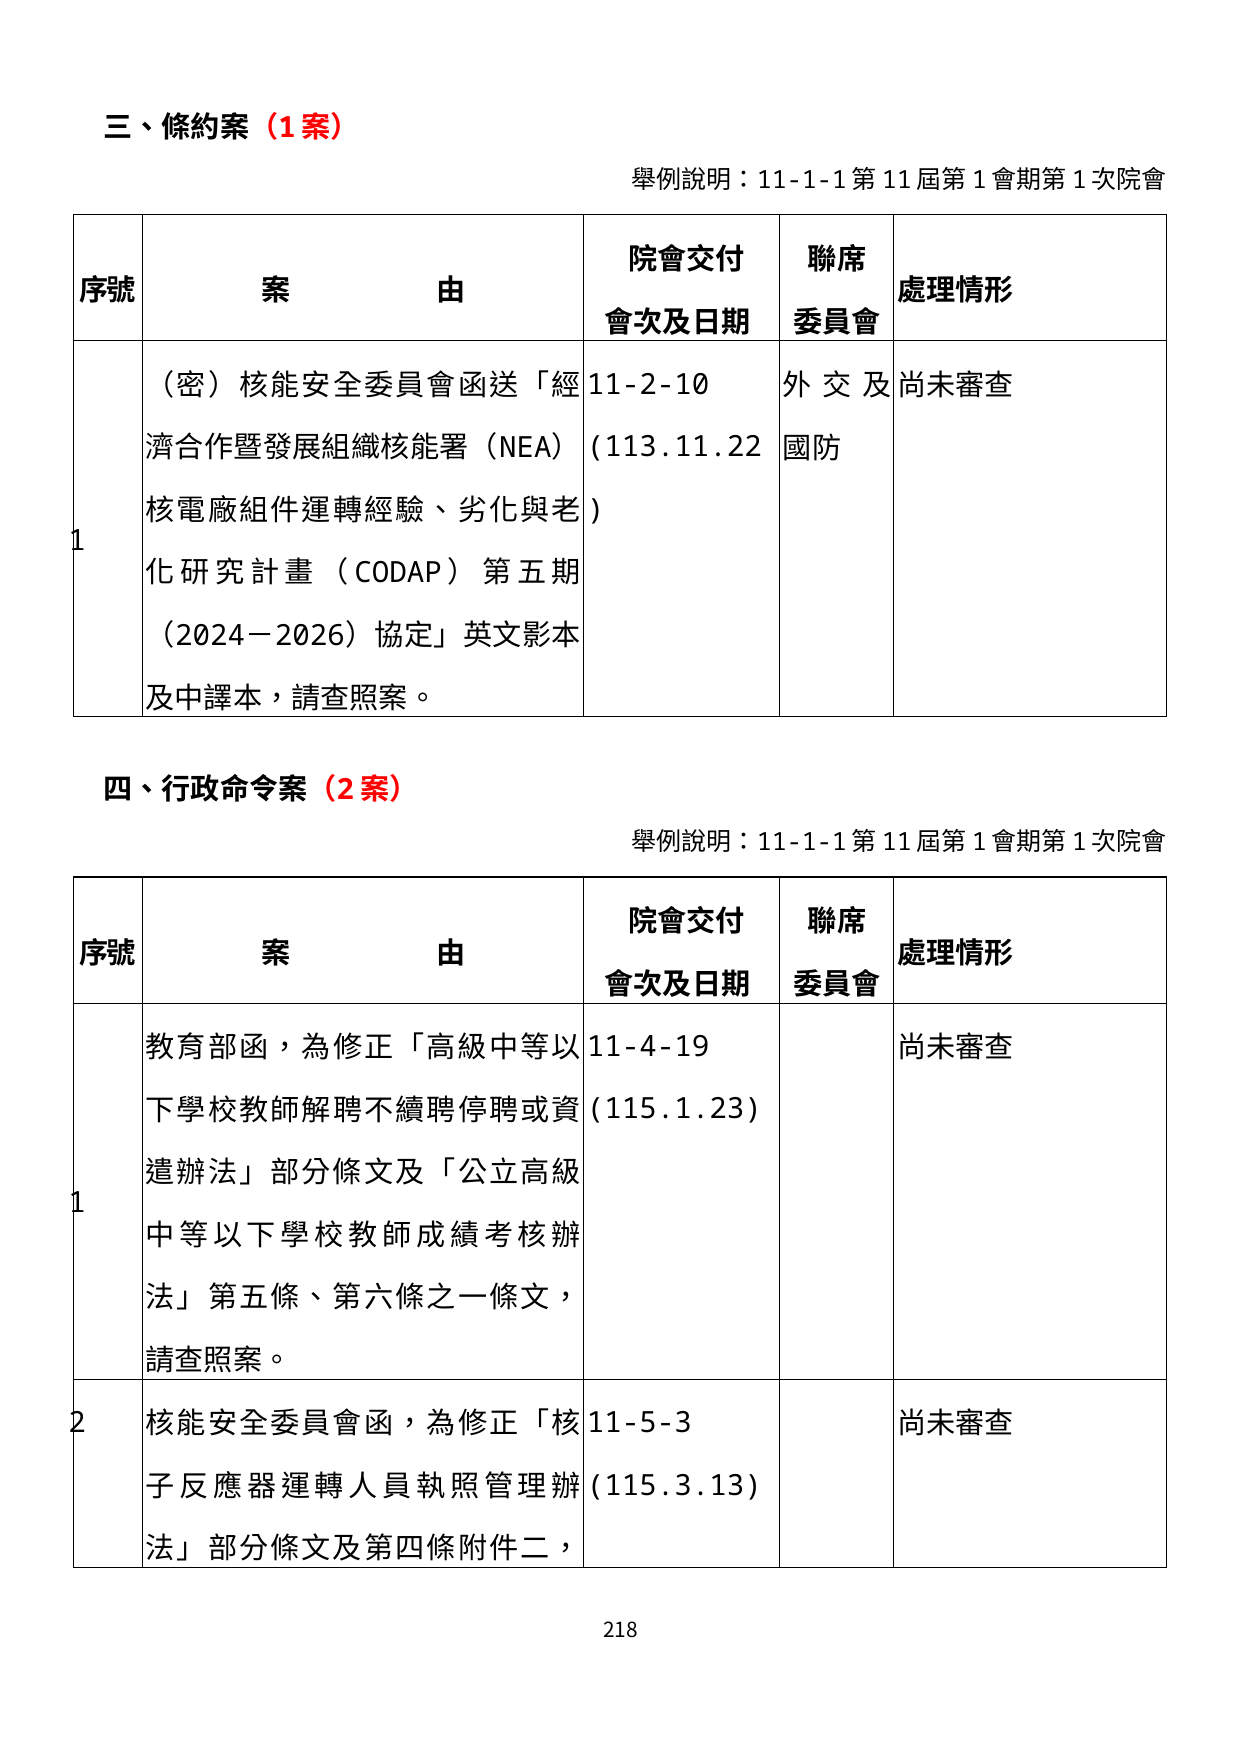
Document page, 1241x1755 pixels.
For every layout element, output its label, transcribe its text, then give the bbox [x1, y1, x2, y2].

table_cell 教育部函，為修正「高級中等以下學校教師解聘不續聘停聘或資遣辦法」部分條文及「公立高級中等以下學校教師成績考核辦法」第五條、第六條之一條文，請查照案。 [143, 1004, 583, 1378]
table_cell 尚未審查 [894, 1380, 1166, 1567]
table_cell 尚未審查 [894, 341, 1166, 716]
table_cell 11-4-19 (115.1.23) [584, 1004, 779, 1378]
text 舉例說明：11-1-1第11屆第1會期第1次院會 [74, 159, 1166, 195]
table_header 處理情形 [894, 878, 1166, 1002]
table_cell 11-2-10 (113.11.22) [584, 341, 779, 716]
table_header 聯席 委員會 [780, 215, 893, 340]
table_cell [780, 1004, 893, 1378]
table_header 聯席 委員會 [780, 878, 893, 1002]
table_cell [780, 1380, 893, 1567]
table_header 處理情形 [894, 215, 1166, 340]
text 四、行政命令案（2案） [74, 763, 1166, 809]
table_cell 尚未審查 [894, 1004, 1166, 1378]
table_cell [74, 341, 142, 716]
table_cell 核能安全委員會函，為修正「核子反應器運轉人員執照管理辦法」部分條文及第四條附件二， [143, 1380, 583, 1567]
table_header 院會交付 會次及日期 [584, 878, 779, 1002]
text 三、條約案（1案） [74, 101, 1166, 147]
table_header 案 由 [143, 878, 583, 1002]
table_cell 外交及國防 [780, 341, 893, 716]
table_header 序號 [74, 215, 142, 340]
table_header 院會交付 會次及日期 [584, 215, 779, 340]
table_header 序號 [74, 878, 142, 1002]
text 舉例說明：11-1-1第11屆第1會期第1次院會 [74, 821, 1166, 858]
table_header 案 由 [143, 215, 583, 340]
table_cell 11-5-3 (115.3.13) [584, 1380, 779, 1567]
table_cell [74, 1380, 142, 1567]
table_cell [74, 1413, 80, 1425]
table_cell （密）核能安全委員會函送「經濟合作暨發展組織核能署（NEA）核電廠組件運轉經驗、劣化與老化研究計畫（CODAP）第五期（2024－2026）協定」英文影本及中譯本，請查照案。 [143, 341, 583, 716]
table_cell [74, 1004, 142, 1378]
